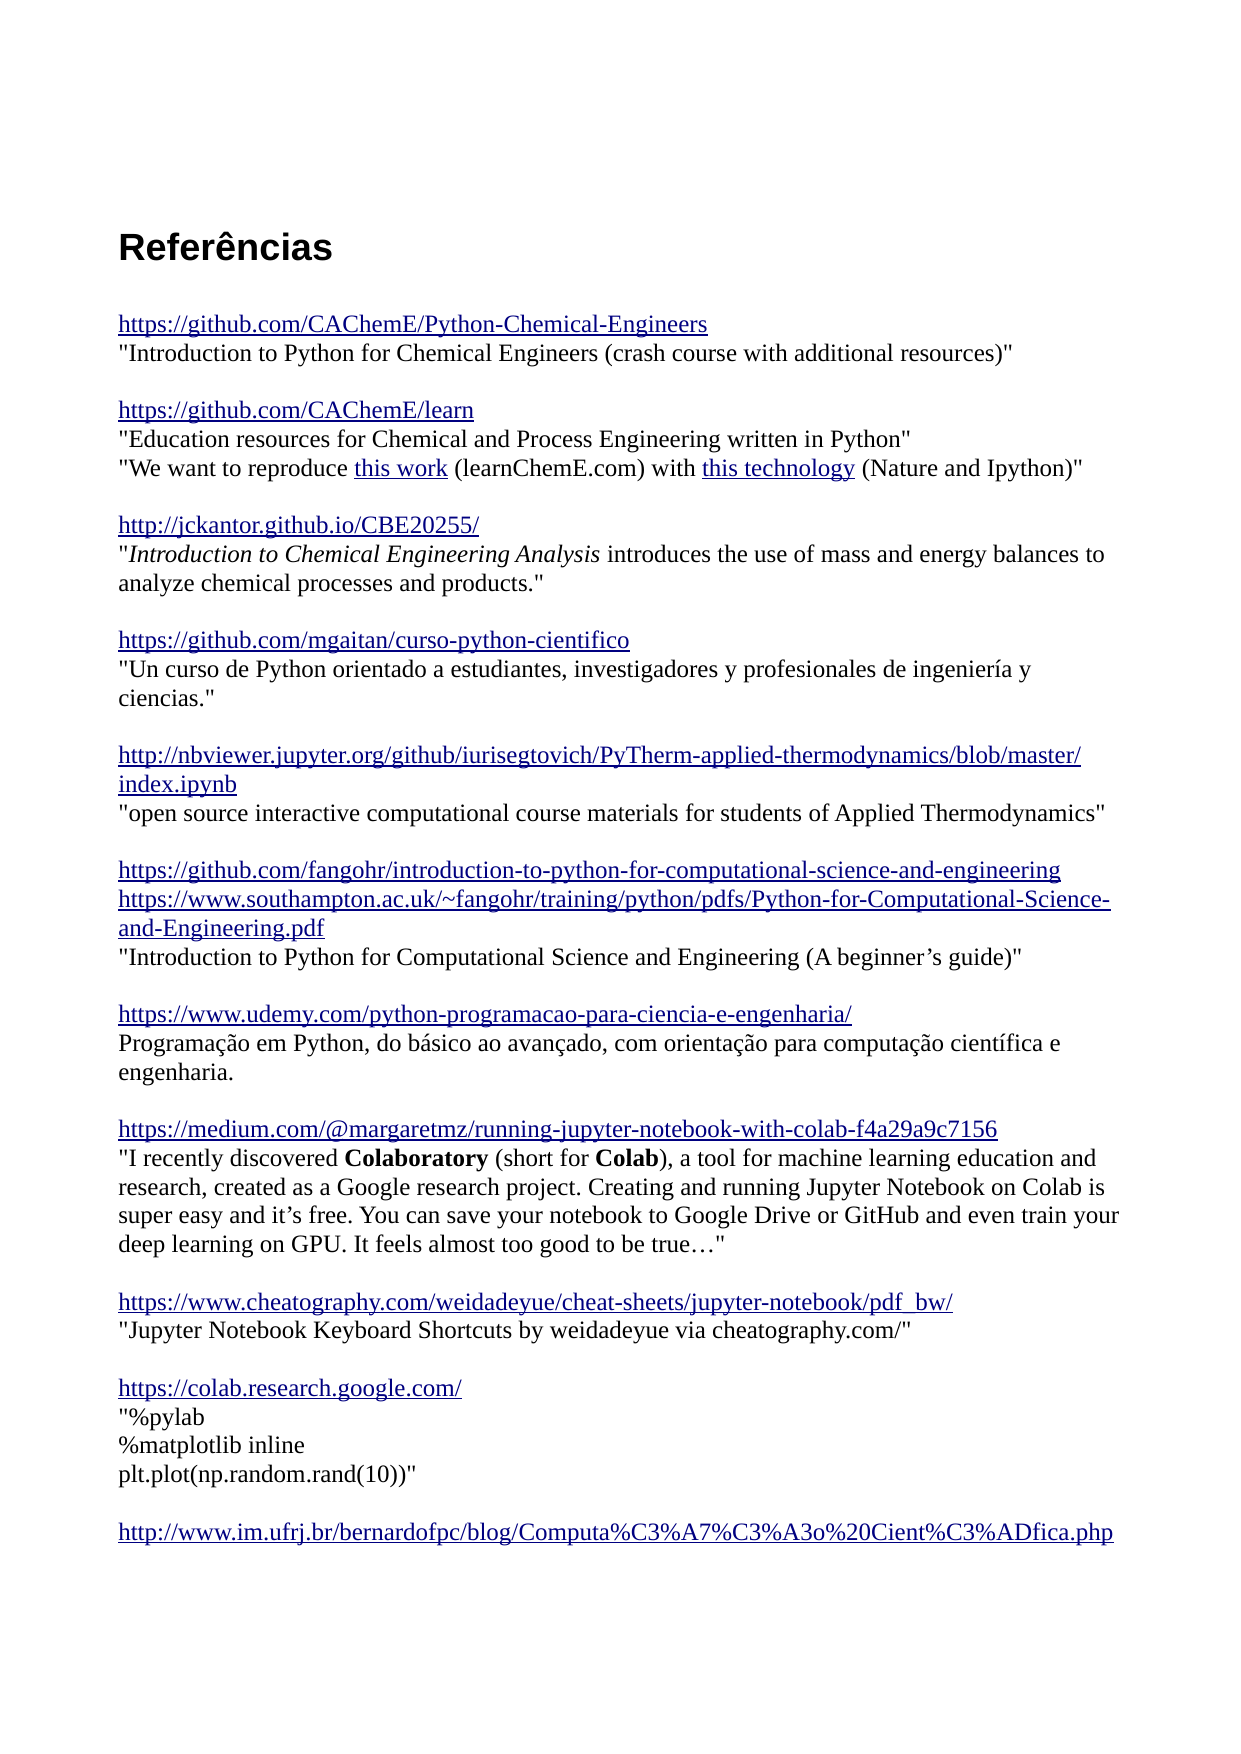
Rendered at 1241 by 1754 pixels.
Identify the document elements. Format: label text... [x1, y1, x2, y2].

text %matplotlib inline [118, 1430, 1122, 1459]
text http://www.im.ufrj.br/bernardofpc/blog/Computa%C3%A7%C3%A3o%20Cient%C3%ADfica.php [118, 1517, 1122, 1545]
text http://jckantor.github.io/CBE20255/ [118, 510, 1122, 539]
text https://www.udemy.com/python-programacao-para-ciencia-e-engenharia/ [118, 999, 1122, 1028]
text http://nbviewer.jupyter.org/github/iurisegtovich/PyTherm-applied-thermodynamics/blob/master/index.ipynb [118, 740, 1122, 798]
text "Introduction to Python for Computational Science and Engineering (A beginner’s guide)" [118, 942, 1122, 970]
text "Education resources for Chemical and Process Engineering written in Python" [118, 424, 1122, 453]
text "%pylab [118, 1402, 1122, 1430]
text https://medium.com/@margaretmz/running-jupyter-notebook-with-colab-f4a29a9c7156 [118, 1114, 1122, 1143]
text "Introduction to Chemical Engineering Analysis introduces the use of mass and energy balances to analyze chemical processes and products." [118, 539, 1122, 597]
text "Jupyter Notebook Keyboard Shortcuts by weidadeyue via cheatography.com/" [118, 1315, 1122, 1344]
text "I recently discovered Colaboratory (short for Colab), a tool for machine learning education and research, created as a Google research project. Creating and running Jupyter Notebook on Colab is super easy and it’s free. You can save your notebook to Google Drive or GitHub and even train your deep learning on GPU. It feels almost too good to be true…" [118, 1143, 1122, 1258]
text Programação em Python, do básico ao avançado, com orientação para computação científica e engenharia. [118, 1028, 1122, 1085]
text plt.plot(np.random.rand(10))" [118, 1459, 1122, 1488]
text https://www.southampton.ac.uk/~fangohr/training/python/pdfs/Python-for-Computational-Science-and-Engineering.pdf [118, 884, 1122, 942]
text https://www.cheatography.com/weidadeyue/cheat-sheets/jupyter-notebook/pdf_bw/ [118, 1287, 1122, 1315]
text "open source interactive computational course materials for students of Applied Thermodynamics" [118, 798, 1122, 827]
text "Un curso de Python orientado a estudiantes, investigadores y profesionales de ingeniería y ciencias." [118, 654, 1122, 712]
text https://github.com/fangohr/introduction-to-python-for-computational-science-and-engineering [118, 855, 1122, 884]
text "Introduction to Python for Chemical Engineers (crash course with additional resources)" [118, 338, 1122, 367]
text https://github.com/mgaitan/curso-python-cientifico [118, 625, 1122, 654]
text https://colab.research.google.com/ [118, 1373, 1122, 1402]
text https://github.com/CAChemE/learn [118, 395, 1122, 424]
subtitle Referências [118, 224, 1122, 268]
text "We want to reproduce this work (learnChemE.com) with this technology (Nature and Ipython)" [118, 453, 1122, 482]
text https://github.com/CAChemE/Python-Chemical-Engineers [118, 309, 1122, 338]
